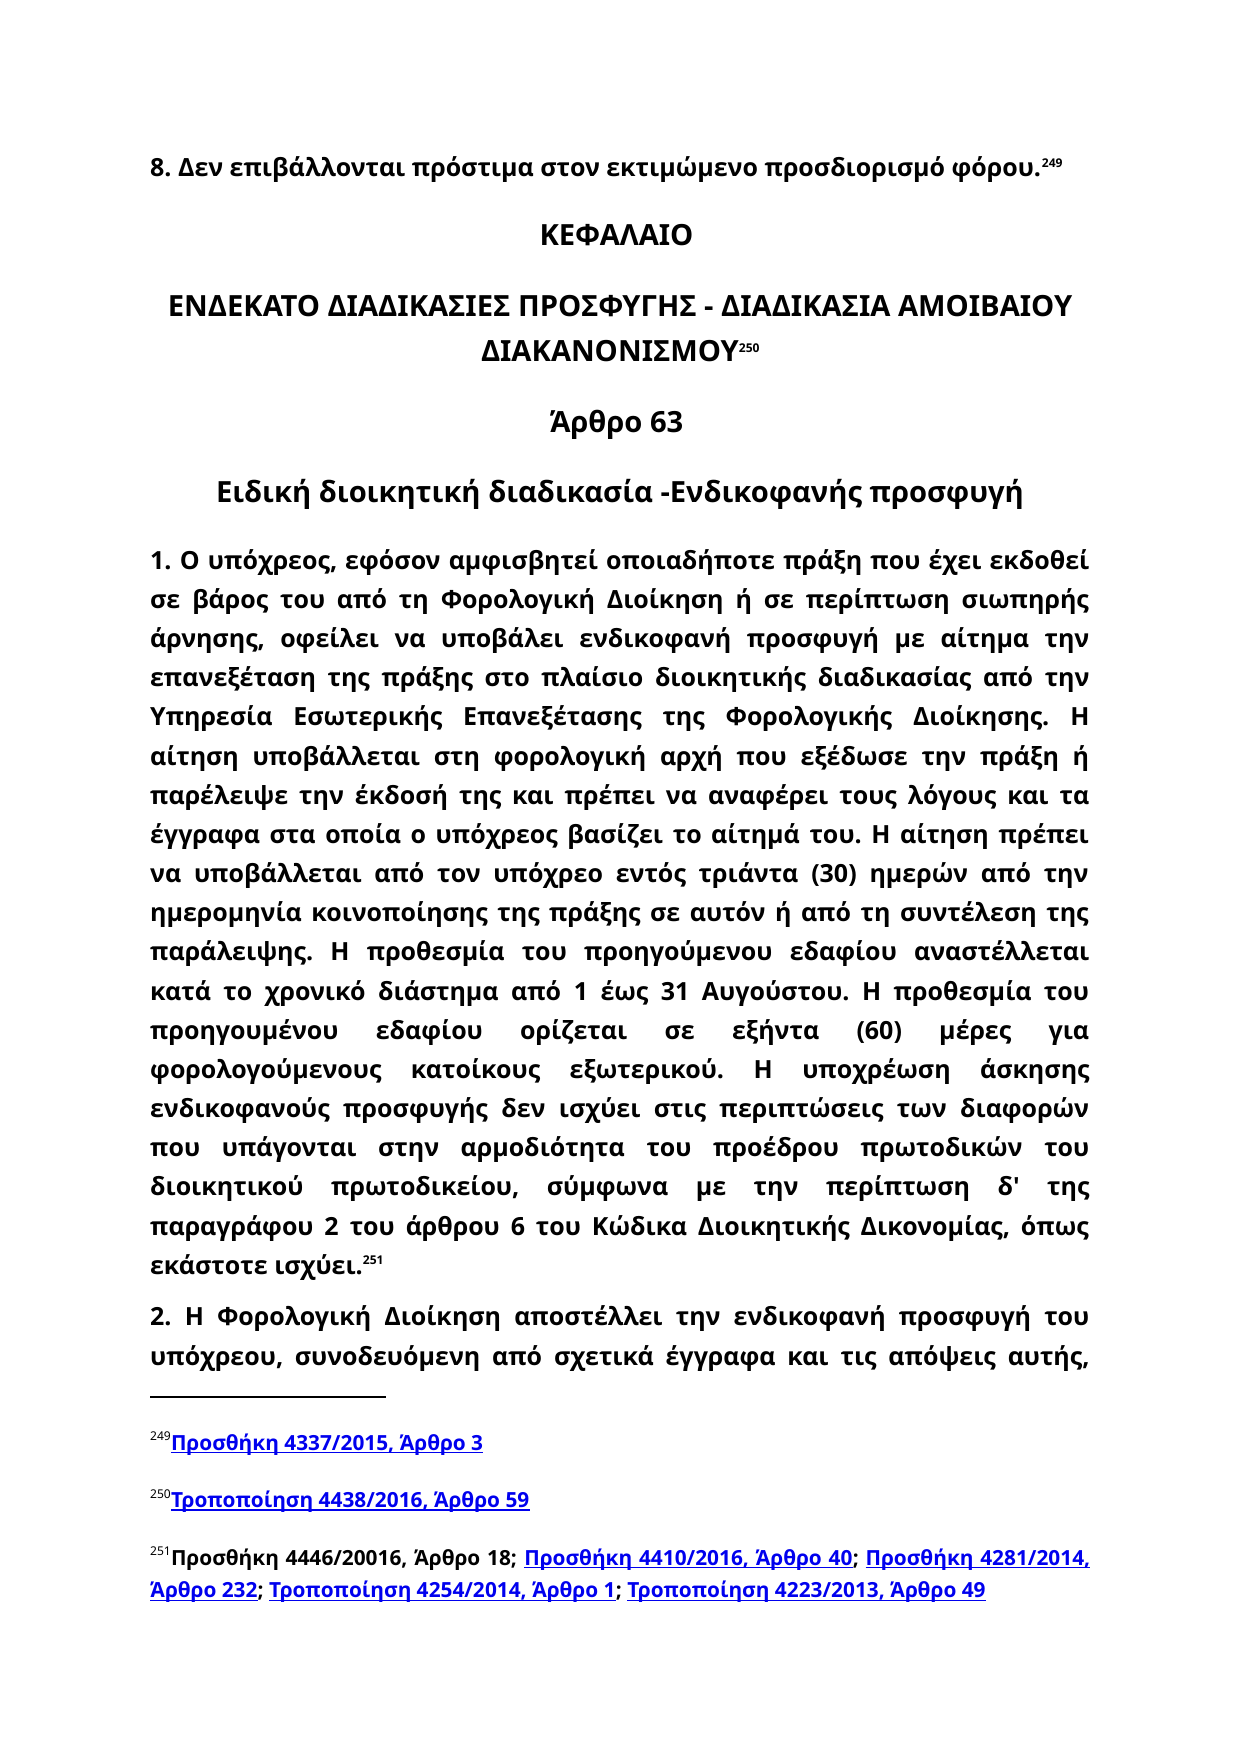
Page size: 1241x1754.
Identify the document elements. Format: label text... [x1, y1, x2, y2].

subtitle Ειδική διοικητική διαδικασία -Ενδικοφανής προσφυγή [150, 472, 1090, 511]
text Τροποποίηση 4438/2016, Άρθρο 59 [150, 1485, 1090, 1514]
text Προσθήκη 4446/20016, Άρθρο 18; Προσθήκη 4410/2016, Άρθρο 40; Προσθήκη 4281/2014, Άρθρο 232; Τροποποίηση 4254/2014, Άρθρο 1; Τροποποίηση 4223/2013, Άρθρο 49 [150, 1543, 1090, 1604]
text 2. Η Φορολογική Διοίκηση αποστέλλει την ενδικοφανή προσφυγή του υπόχρεου, συνοδευόμενη από σχετικά έγγραφα και τις απόψεις αυτής, [150, 1299, 1090, 1372]
subtitle ΕΝΔΕΚΑΤΟ ΔΙΑΔΙΚΑΣΙΕΣ ΠΡΟΣΦΥΓΗΣ - ΔΙΑΔΙΚΑΣΙΑ ΑΜΟΙΒΑΙΟΥ ΔΙΑΚΑΝΟΝΙΣΜΟΥ [150, 285, 1090, 370]
subtitle Άρθρο 63 [150, 401, 1090, 441]
text 1. Ο υπόχρεος, εφόσον αμφισβητεί οποιαδήποτε πράξη που έχει εκδοθεί σε βάρος του από τη Φορολογική Διοίκηση ή σε περίπτωση σιωπηρής άρνησης, οφείλει να υποβάλει ενδικοφανή προσφυγή με αίτημα την επανεξέταση της πράξης στο πλαίσιο διοικητικής διαδικασίας από την Υπηρεσία Εσωτερικής Επανεξέτασης της Φορολογικής Διοίκησης. Η αίτηση υποβάλλεται στη φορολογική αρχή που εξέδωσε την πράξη ή παρέλειψε την έκδοσή της και πρέπει να αναφέρει τους λόγους και τα έγγραφα στα οποία ο υπόχρεος βασίζει το αίτημά του. Η αίτηση πρέπει να υποβάλλεται από τον υπόχρεο εντός τριάντα (30) ημερών από την ημερομηνία κοινοποίησης της πράξης σε αυτόν ή από τη συντέλεση της παράλειψης. Η προθεσμία του προηγούμενου εδαφίου αναστέλλεται κατά το χρονικό διάστημα από 1 έως 31 Αυγούστου. Η προθεσμία του προηγουμένου εδαφίου ορίζεται σε εξήντα (60) μέρες για φορολογούμενους κατοίκους εξωτερικού. Η υποχρέωση άσκησης ενδικοφανούς προσφυγής δεν ισχύει στις περιπτώσεις των διαφορών που υπάγονται στην αρμοδιότητα του προέδρου πρωτοδικών του διοικητικού πρωτοδικείου, σύμφωνα με την περίπτωση δ' της παραγράφου 2 του άρθρου 6 του Κώδικα Διοικητικής Δικονομίας, όπως εκάστοτε ισχύει. [150, 542, 1090, 1281]
text 8. Δεν επιβάλλονται πρόστιμα στον εκτιμώμενο προσδιορισμό φόρου. [150, 150, 1090, 184]
subtitle ΚΕΦΑΛΑΙΟ [150, 214, 1090, 254]
text Προσθήκη 4337/2015, Άρθρο 3 [150, 1428, 1090, 1456]
